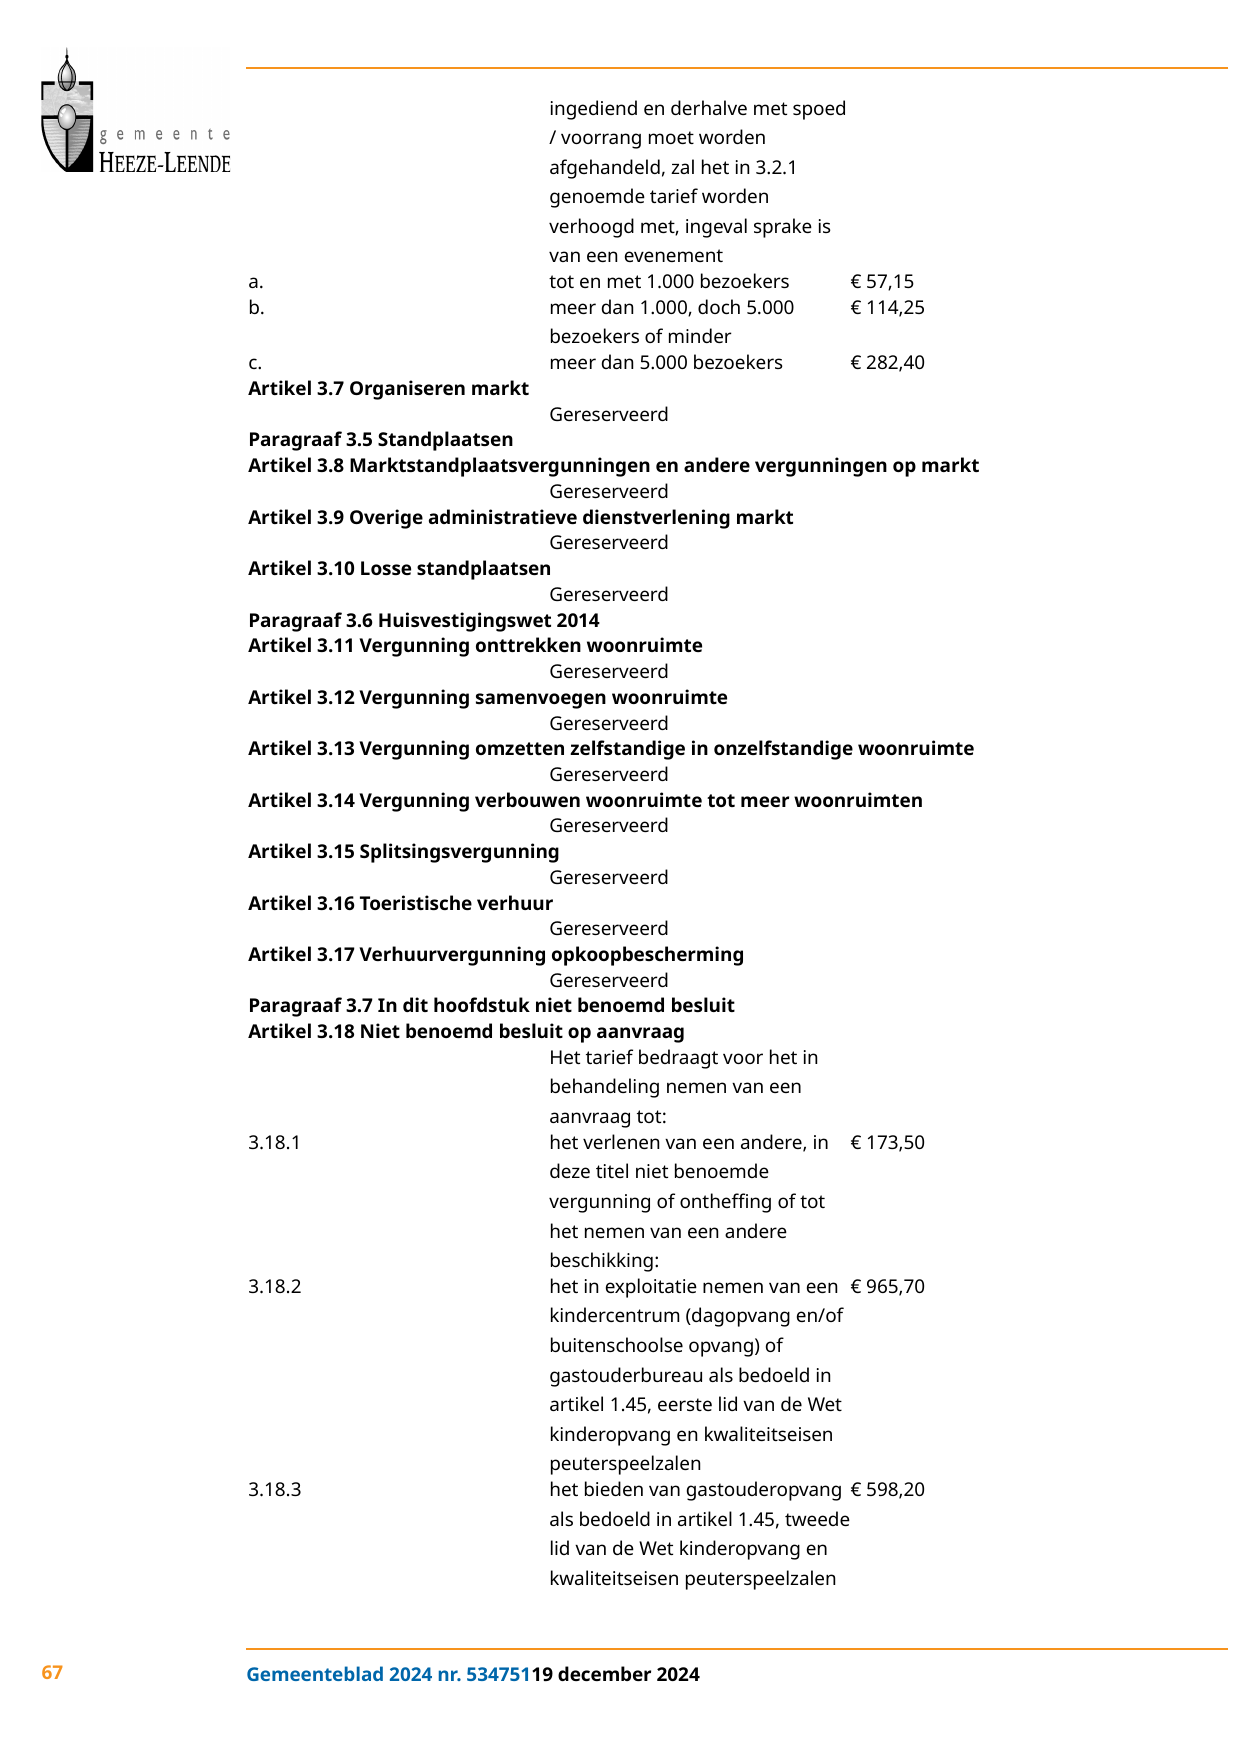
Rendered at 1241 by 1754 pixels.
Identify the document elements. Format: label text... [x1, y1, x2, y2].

table_cell [850, 813, 1152, 838]
table_cell € 965,70 [850, 1273, 1152, 1476]
table_cell Gereserveerd [549, 967, 850, 993]
table_cell Gereserveerd [549, 478, 850, 504]
table_cell Gereserveerd [549, 916, 850, 941]
table_cell Gereserveerd [549, 581, 850, 607]
table_cell Artikel 3.18 Niet benoemd besluit op aanvraag [248, 1019, 1152, 1044]
table_cell [248, 581, 549, 607]
table_cell [850, 530, 1152, 555]
table_cell Artikel 3.14 Vergunning verbouwen woonruimte tot meer woonruimten [248, 787, 1152, 813]
table_cell 3.18.3 [248, 1476, 549, 1591]
table_cell [248, 401, 549, 427]
table_cell [248, 710, 549, 735]
table_cell Gereserveerd [549, 761, 850, 787]
table_cell [248, 1044, 549, 1129]
table_cell [248, 478, 549, 504]
table_cell [850, 916, 1152, 941]
table_cell Artikel 3.15 Splitsingsvergunning [248, 838, 1152, 864]
table_cell 3.18.2 [248, 1273, 549, 1476]
table_cell 3.18.1 [248, 1129, 549, 1273]
table_cell [850, 1044, 1152, 1129]
table_cell Artikel 3.10 Losse standplaatsen [248, 555, 1152, 581]
table_cell € 173,50 [850, 1129, 1152, 1273]
picture [41, 47, 231, 172]
table_cell Artikel 3.11 Vergunning onttrekken woonruimte [248, 633, 1152, 658]
table_cell [248, 967, 549, 993]
table_cell [248, 864, 549, 890]
table_cell Gereserveerd [549, 813, 850, 838]
table_cell [850, 401, 1152, 427]
table_cell ingediend en derhalve met spoed / voorrang moet worden afgehandeld, zal het in 3.2.1 genoemde tarief worden verhoogd met, ingeval sprake is van een evenement [549, 95, 850, 268]
table_cell [850, 478, 1152, 504]
table_cell [248, 761, 549, 787]
table_cell het in exploitatie nemen van een kindercentrum (dagopvang en/of buitenschoolse opvang) of gastouderbureau als bedoeld in artikel 1.45, eerste lid van de Wet kinderopvang en kwaliteitseisen peuterspeelzalen [549, 1273, 850, 1476]
table_cell [248, 530, 549, 555]
table_cell [850, 581, 1152, 607]
table_cell € 282,40 [850, 350, 1152, 375]
table_cell meer dan 1.000, doch 5.000 bezoekers of minder [549, 294, 850, 349]
table_cell [850, 710, 1152, 735]
table_cell [248, 658, 549, 684]
table_cell c. [248, 350, 549, 375]
table_cell Paragraaf 3.7 In dit hoofdstuk niet benoemd besluit [248, 993, 1152, 1018]
table_cell [850, 864, 1152, 890]
table_cell Artikel 3.9 Overige administratieve dienstverlening markt [248, 504, 1152, 529]
table_cell € 57,15 [850, 269, 1152, 294]
table_cell Gereserveerd [549, 401, 850, 427]
table_cell Artikel 3.12 Vergunning samenvoegen woonruimte [248, 684, 1152, 710]
table_cell Het tarief bedraagt voor het in behandeling nemen van een aanvraag tot: [549, 1044, 850, 1129]
table_cell € 598,20 [850, 1476, 1152, 1591]
table_cell [850, 95, 1152, 268]
table_cell Paragraaf 3.6 Huisvestigingswet 2014 [248, 607, 1152, 632]
table_cell het bieden van gastouderopvang als bedoeld in artikel 1.45, tweede lid van de Wet kinderopvang en kwaliteitseisen peuterspeelzalen [549, 1476, 850, 1591]
table_cell Gereserveerd [549, 658, 850, 684]
table_cell [850, 967, 1152, 993]
table_cell Paragraaf 3.5 Standplaatsen [248, 427, 1152, 452]
table_cell Gereserveerd [549, 710, 850, 735]
table_cell Artikel 3.16 Toeristische verhuur [248, 890, 1152, 916]
table_cell [248, 95, 549, 268]
table_cell Artikel 3.13 Vergunning omzetten zelfstandige in onzelfstandige woonruimte [248, 735, 1152, 761]
table_cell meer dan 5.000 bezoekers [549, 350, 850, 375]
table_cell [850, 658, 1152, 684]
table_cell het verlenen van een andere, in deze titel niet benoemde vergunning of ontheffing of tot het nemen van een andere beschikking: [549, 1129, 850, 1273]
table_cell Artikel 3.17 Verhuurvergunning opkoopbescherming [248, 941, 1152, 967]
table_cell [248, 916, 549, 941]
table_cell Gereserveerd [549, 530, 850, 555]
table_cell b. [248, 294, 549, 349]
table_cell Artikel 3.8 Marktstandplaatsvergunningen en andere vergunningen op markt [248, 453, 1152, 478]
table_cell [248, 813, 549, 838]
table_cell tot en met 1.000 bezoekers [549, 269, 850, 294]
table_cell Gereserveerd [549, 864, 850, 890]
table_cell [850, 761, 1152, 787]
table_cell Artikel 3.7 Organiseren markt [248, 375, 1152, 401]
table_cell a. [248, 269, 549, 294]
table_cell € 114,25 [850, 294, 1152, 349]
